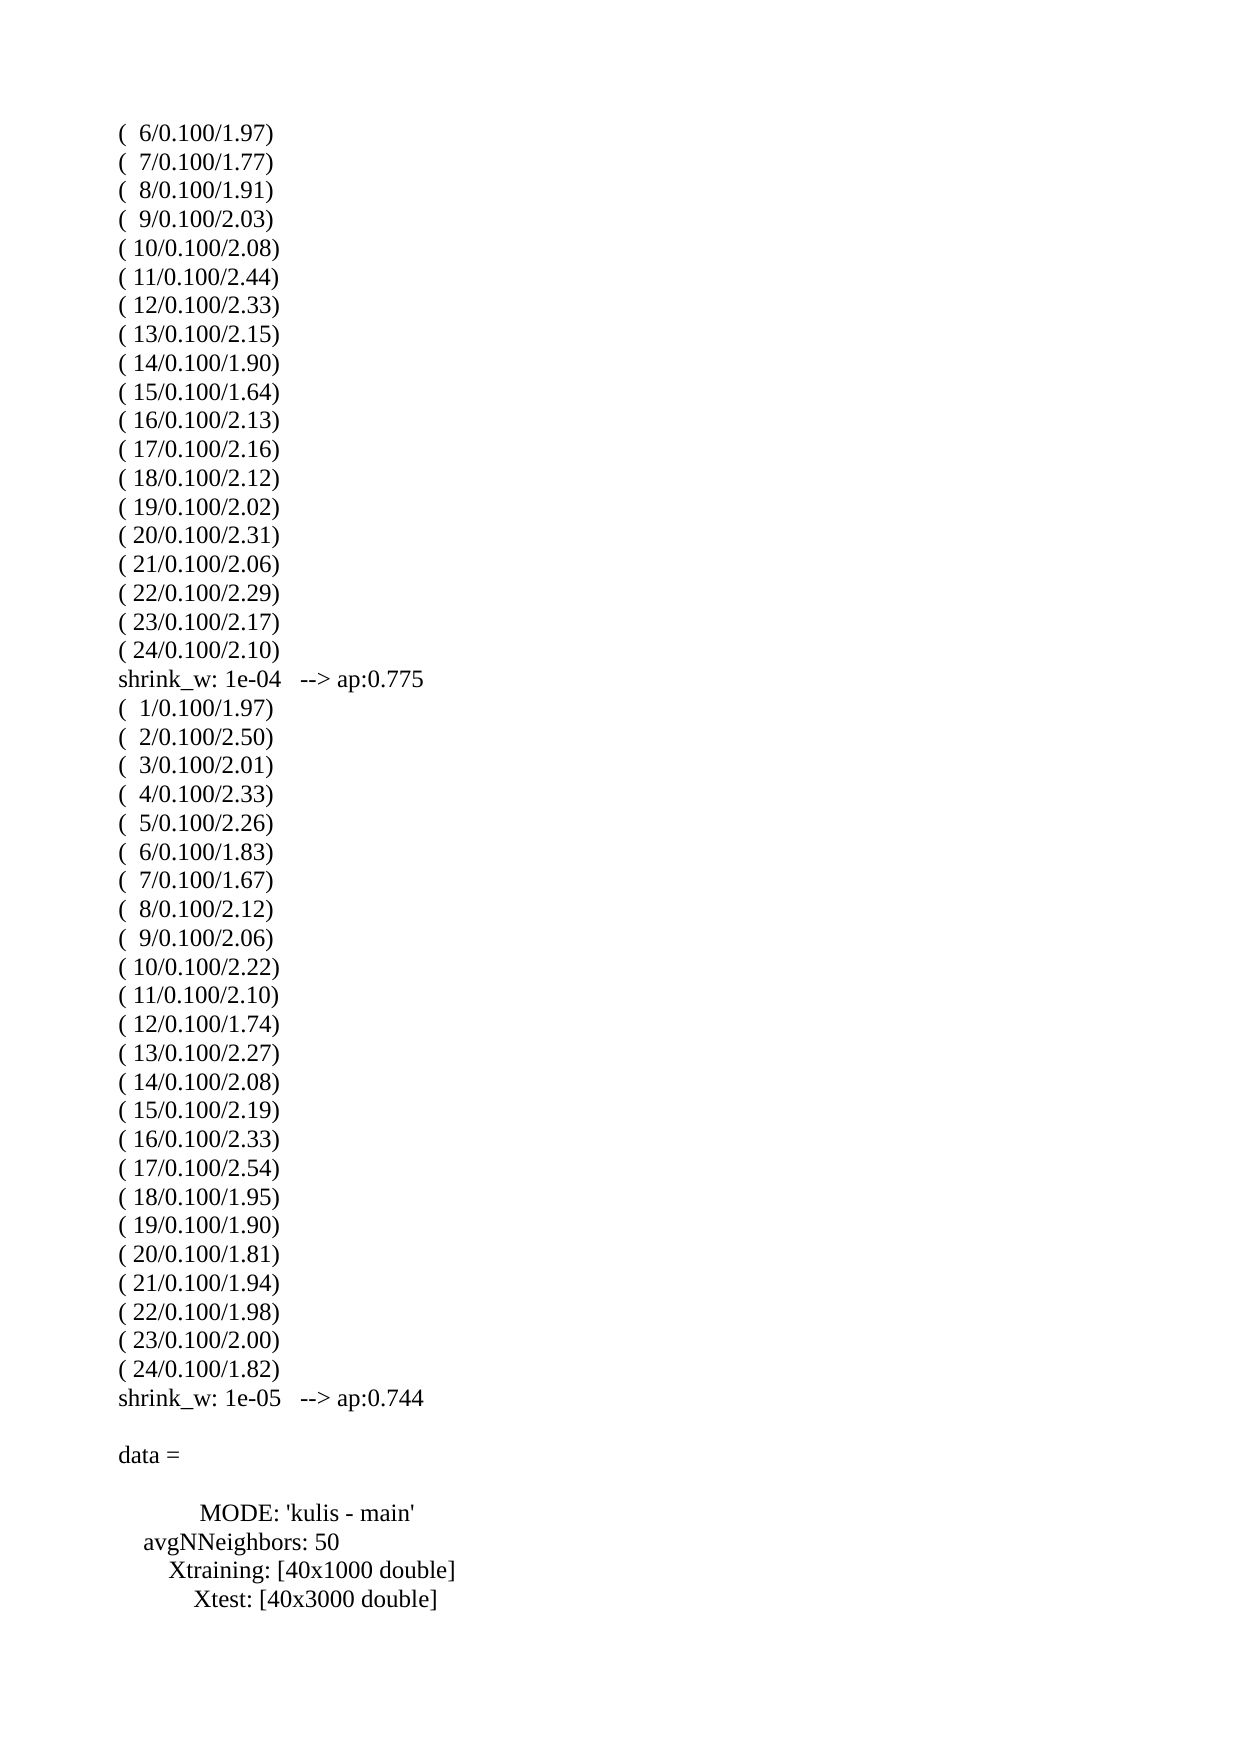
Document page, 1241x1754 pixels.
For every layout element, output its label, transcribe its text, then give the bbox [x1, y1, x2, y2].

text ( 17/0.100/2.54) [118, 1153, 1122, 1182]
text ( 11/0.100/2.44) [118, 262, 1122, 291]
text ( 16/0.100/2.33) [118, 1124, 1122, 1153]
text ( 14/0.100/1.90) [118, 348, 1122, 377]
text ( 13/0.100/2.15) [118, 319, 1122, 348]
text ( 15/0.100/2.19) [118, 1096, 1122, 1124]
text ( 13/0.100/2.27) [118, 1038, 1122, 1067]
text ( 19/0.100/2.02) [118, 492, 1122, 521]
text ( 4/0.100/2.33) [118, 779, 1122, 808]
text ( 5/0.100/2.26) [118, 808, 1122, 837]
text ( 12/0.100/1.74) [118, 1009, 1122, 1038]
text ( 11/0.100/2.10) [118, 981, 1122, 1009]
text shrink_w: 1e-05 --> ap:0.744 [118, 1383, 1122, 1412]
text ( 18/0.100/2.12) [118, 463, 1122, 492]
text ( 12/0.100/2.33) [118, 291, 1122, 319]
text ( 15/0.100/1.64) [118, 377, 1122, 406]
text ( 20/0.100/2.31) [118, 521, 1122, 549]
text ( 2/0.100/2.50) [118, 722, 1122, 751]
text ( 6/0.100/1.83) [118, 837, 1122, 866]
text ( 17/0.100/2.16) [118, 434, 1122, 463]
text ( 22/0.100/1.98) [118, 1297, 1122, 1326]
text ( 16/0.100/2.13) [118, 406, 1122, 434]
text ( 10/0.100/2.22) [118, 952, 1122, 981]
text data = [118, 1441, 1122, 1469]
text ( 14/0.100/2.08) [118, 1067, 1122, 1096]
text ( 24/0.100/1.82) [118, 1354, 1122, 1383]
text ( 9/0.100/2.03) [118, 204, 1122, 233]
text ( 22/0.100/2.29) [118, 578, 1122, 607]
text ( 7/0.100/1.67) [118, 866, 1122, 894]
text MODE: 'kulis - main' [118, 1498, 1122, 1527]
text avgNNeighbors: 50 [118, 1527, 1122, 1556]
text ( 24/0.100/2.10) [118, 636, 1122, 664]
text ( 9/0.100/2.06) [118, 923, 1122, 952]
text ( 23/0.100/2.00) [118, 1326, 1122, 1354]
text ( 21/0.100/2.06) [118, 549, 1122, 578]
text Xtraining: [40x1000 double] [118, 1556, 1122, 1584]
text ( 21/0.100/1.94) [118, 1268, 1122, 1297]
text shrink_w: 1e-04 --> ap:0.775 [118, 664, 1122, 693]
text ( 23/0.100/2.17) [118, 607, 1122, 636]
text Xtest: [40x3000 double] [118, 1584, 1122, 1613]
text ( 8/0.100/1.91) [118, 176, 1122, 204]
text ( 8/0.100/2.12) [118, 894, 1122, 923]
text ( 18/0.100/1.95) [118, 1182, 1122, 1211]
text ( 6/0.100/1.97) [118, 118, 1122, 147]
text ( 20/0.100/1.81) [118, 1239, 1122, 1268]
text ( 10/0.100/2.08) [118, 233, 1122, 262]
text ( 7/0.100/1.77) [118, 147, 1122, 176]
text ( 19/0.100/1.90) [118, 1211, 1122, 1239]
text ( 1/0.100/1.97) [118, 693, 1122, 722]
text ( 3/0.100/2.01) [118, 751, 1122, 779]
